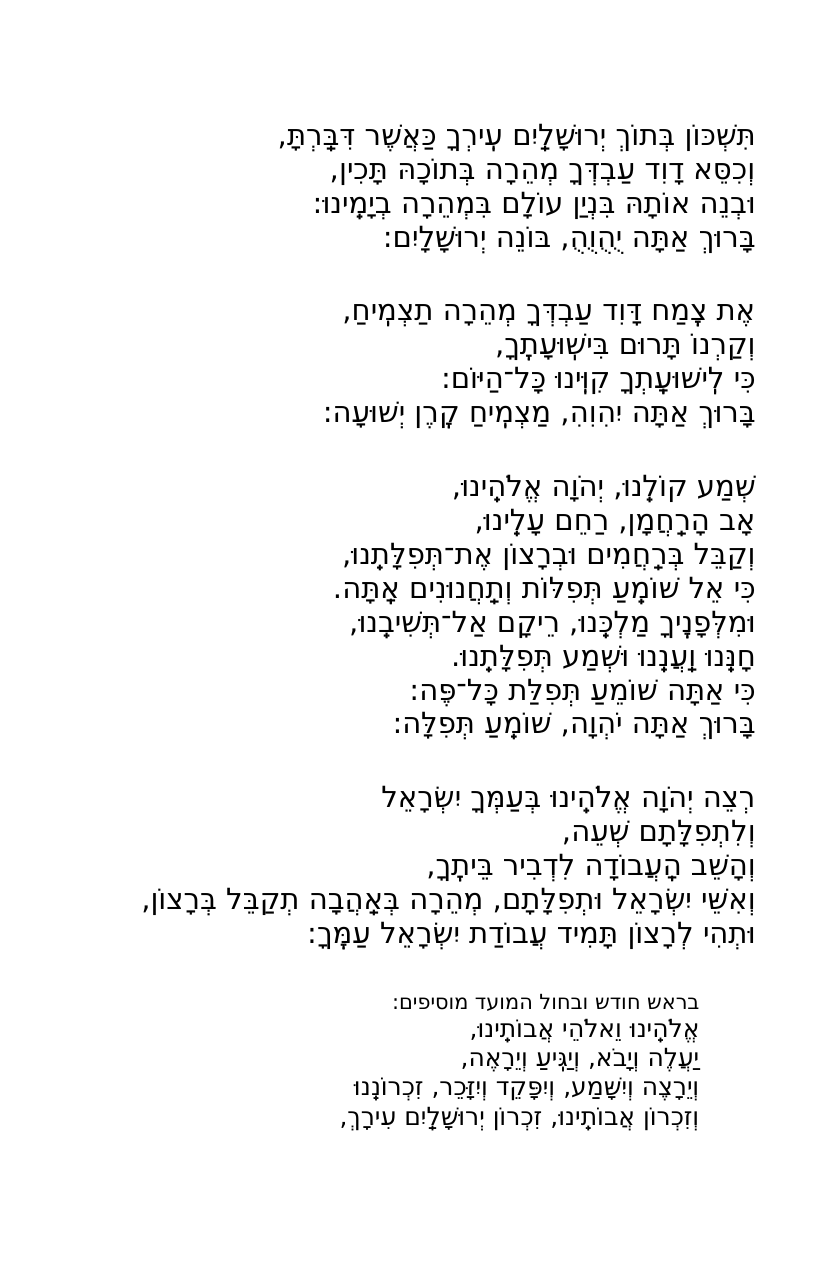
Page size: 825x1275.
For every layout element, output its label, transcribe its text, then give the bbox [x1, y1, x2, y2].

text תִּשְׁכּוֹן בְּתוֹךְ יְרוּשָׁלַֽיִם עִֽירְךָ כַּאֲשֶׁר דִּבַּֽרְתָּ, [53, 118, 756, 152]
text וְיֵרָצֶה וְיִשָּׁמַע, וְיִפָּקֵד וְיִזָּכֵר, זִכְרוֹנֵֽנוּ [53, 1073, 699, 1102]
text אֶת צֶֽמַח דָּוִד עַבְדְּךָ מְהֵרָה תַצְמִֽיחַ, [53, 294, 756, 328]
text וְזִכְרוֹן אֲבוֹתֵֽינוּ, זִכְרוֹן יְרוּשָׁלַֽיִם עִירָךְ, [53, 1102, 699, 1131]
text בָּרוּךְ אַתָּה יֹהְוָה, שׁוֹמֵֽעַ תְּפִלָּה: [53, 707, 756, 741]
text רְצֵה יְהֹוָה אֱלֹהֵֽינוּ בְּעַמְּךָ יִשְׂרָאֵל [53, 781, 756, 814]
text אָב הָרַֽחֲמָן, רַחֵם עָלֵֽינוּ, [53, 503, 756, 537]
text וְקַרְנוֹ תָּרוּם בִּישֽׁוּעָתֶֽךָ, [53, 328, 756, 362]
text וְכִסֵּא דָוִד עַבְדְּךָ מְהֵרָה בְּתוֹכָהּ תָּכִין, [53, 152, 756, 186]
text כִּי לִֽישׁוּעָֽתְךָ קִוִּֽינוּ כָּל־הַיּוֹם: [53, 362, 756, 396]
text וּמִלְּפָנֶֽיךָ מַלְכֵּֽנוּ, רֵיקָם אַל־תְּשִׁיבֵֽנוּ, [53, 605, 756, 639]
text וּתְהִי לְרָצוֹן תָּמִיד עֲבוֹדַת יִשְׂרָאֵל עַמֶּֽךָ: [53, 916, 756, 950]
text וּבְנֵה אוֹתָהּ בִּנְיַן עוֹלָם בִּמְהֵרָה בְיָמֵֽינוּ: [53, 186, 756, 220]
text כִּי אַתָּה שׁוֹמֵעַ תְּפִלַּת כָּל־פֶּה: [53, 673, 756, 707]
text בָּרוּךְ אַתָּה יֻהֻוֻהֻ, בּוֹנֵה יְרוּשָׁלָיִם: [53, 220, 756, 254]
text בראש חודש ובחול המועד מוסיפים: [53, 990, 699, 1014]
text שְׁמַע קוֹלֵֽנוּ, יְהֹוָה אֱלֹהֵֽינוּ, [53, 469, 756, 503]
text וְקַבֵּל בְּרַֽחֲמִים וּבְרָצוֹן אֶת־תְּפִלָּתֵֽנוּ, [53, 537, 756, 571]
text בָּרוּךְ אַתָּה יִהִוִהִ, מַצְמִֽיחַ קֶֽרֶן יְשׁוּעָה: [53, 396, 756, 429]
text וְאִשֵּׁי יִשְׂרָאֵל וּתְפִלָּתָם, מְהֵרָה בְּאַֽהֲבָה תְקַבֵּל בְּרָצוֹן, [53, 882, 756, 916]
text אֱלֹהֵֽינוּ וֵאלֹהֵי אֲבוֹתֵֽינוּ, [53, 1014, 699, 1043]
text וְהָשֵׁב הָֽעֲבוֹדָה לִדְבִיר בֵּיתֶֽךָ, [53, 848, 756, 882]
text יַעֲלֶה וְיָבֹא, וְיַגִּֽיעַ וְיֵרָאֶה, [53, 1043, 699, 1073]
text חָנֵּֽנוּ וַֽעֲנֵֽנוּ וּשְׁמַע תְּפִלָּתֵֽנוּ. [53, 639, 756, 673]
text כִּי אֵל שׁוֹמֵֽעַ תְּפִלּוֹת וְתַֽחֲנוּנִים אָֽתָּה. [53, 571, 756, 605]
text וְלִתְפִלָּתָם שְׁעֵה, [53, 814, 756, 848]
